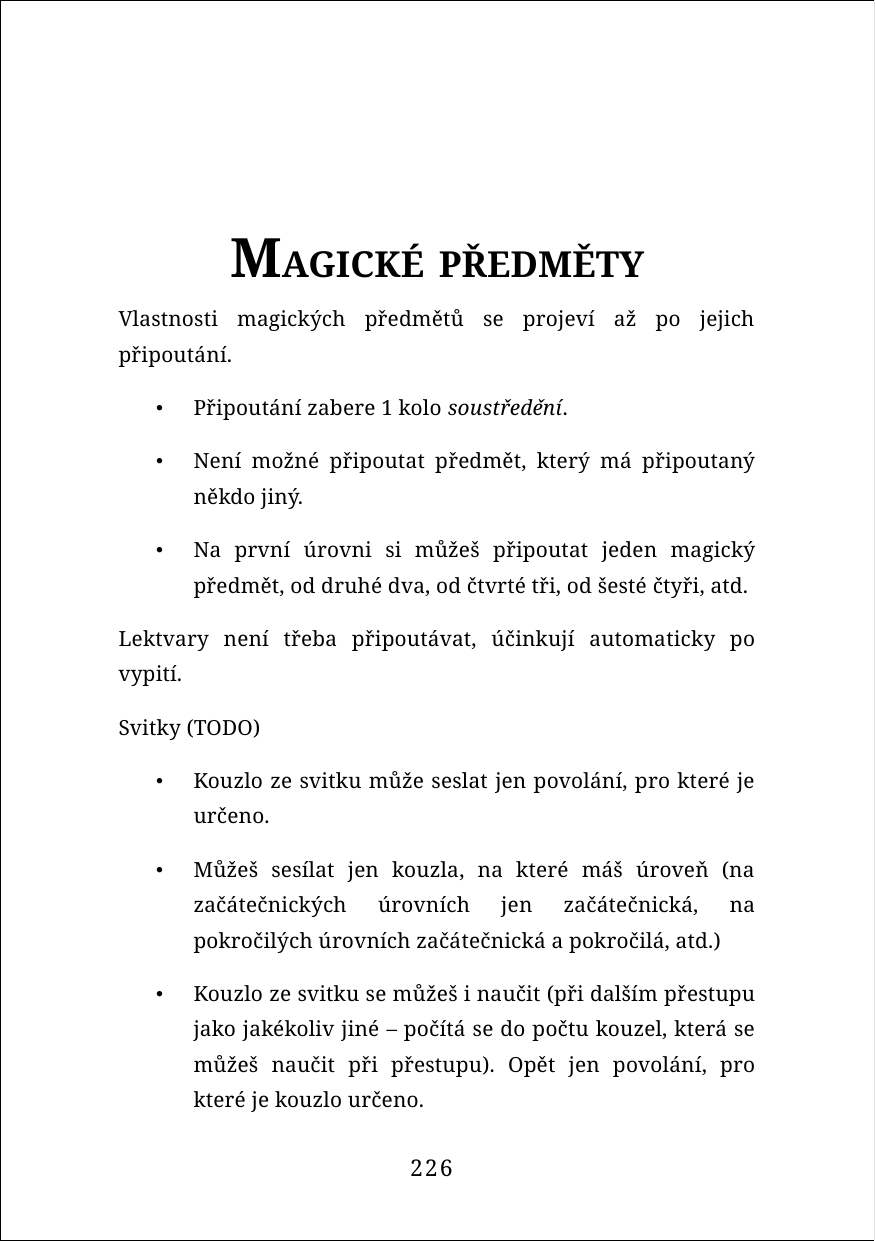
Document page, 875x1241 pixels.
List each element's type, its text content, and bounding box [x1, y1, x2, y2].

list Můžeš sesílat jen kouzla, na které máš úroveň (na začátečnických úrovních jen začátečnická, na pokročilých úrovních začátečnická a pokročilá, atd.) [156, 855, 756, 954]
list Není možné připoutat předmět, který má připoutaný někdo jiný. [156, 447, 756, 511]
text Svitky (TODO) [118, 713, 756, 741]
list Kouzlo ze svitku může seslat jen povolání, pro které je určeno. [156, 766, 756, 830]
list Kouzlo ze svitku se můžeš i naučit (při dalším přestupu jako jakékoliv jiné – počítá se do počtu kouzel, která se můžeš naučit při přestupu). Opět jen povolání, pro které je kouzlo určeno. [156, 979, 756, 1114]
text Vlastnosti magických předmětů se projeví až po jejich připoutání. [118, 304, 756, 368]
text Lektvary není třeba připoutávat, účinkují automaticky po vypití. [118, 624, 756, 688]
list Připoutání zabere 1 kolo soustředění. [156, 393, 756, 422]
subtitle Magické předměty [118, 219, 756, 293]
list Na první úrovni si můžeš připoutat jeden magický předmět, od druhé dva, od čtvrté tři, od šesté čtyři, atd. [156, 535, 756, 599]
